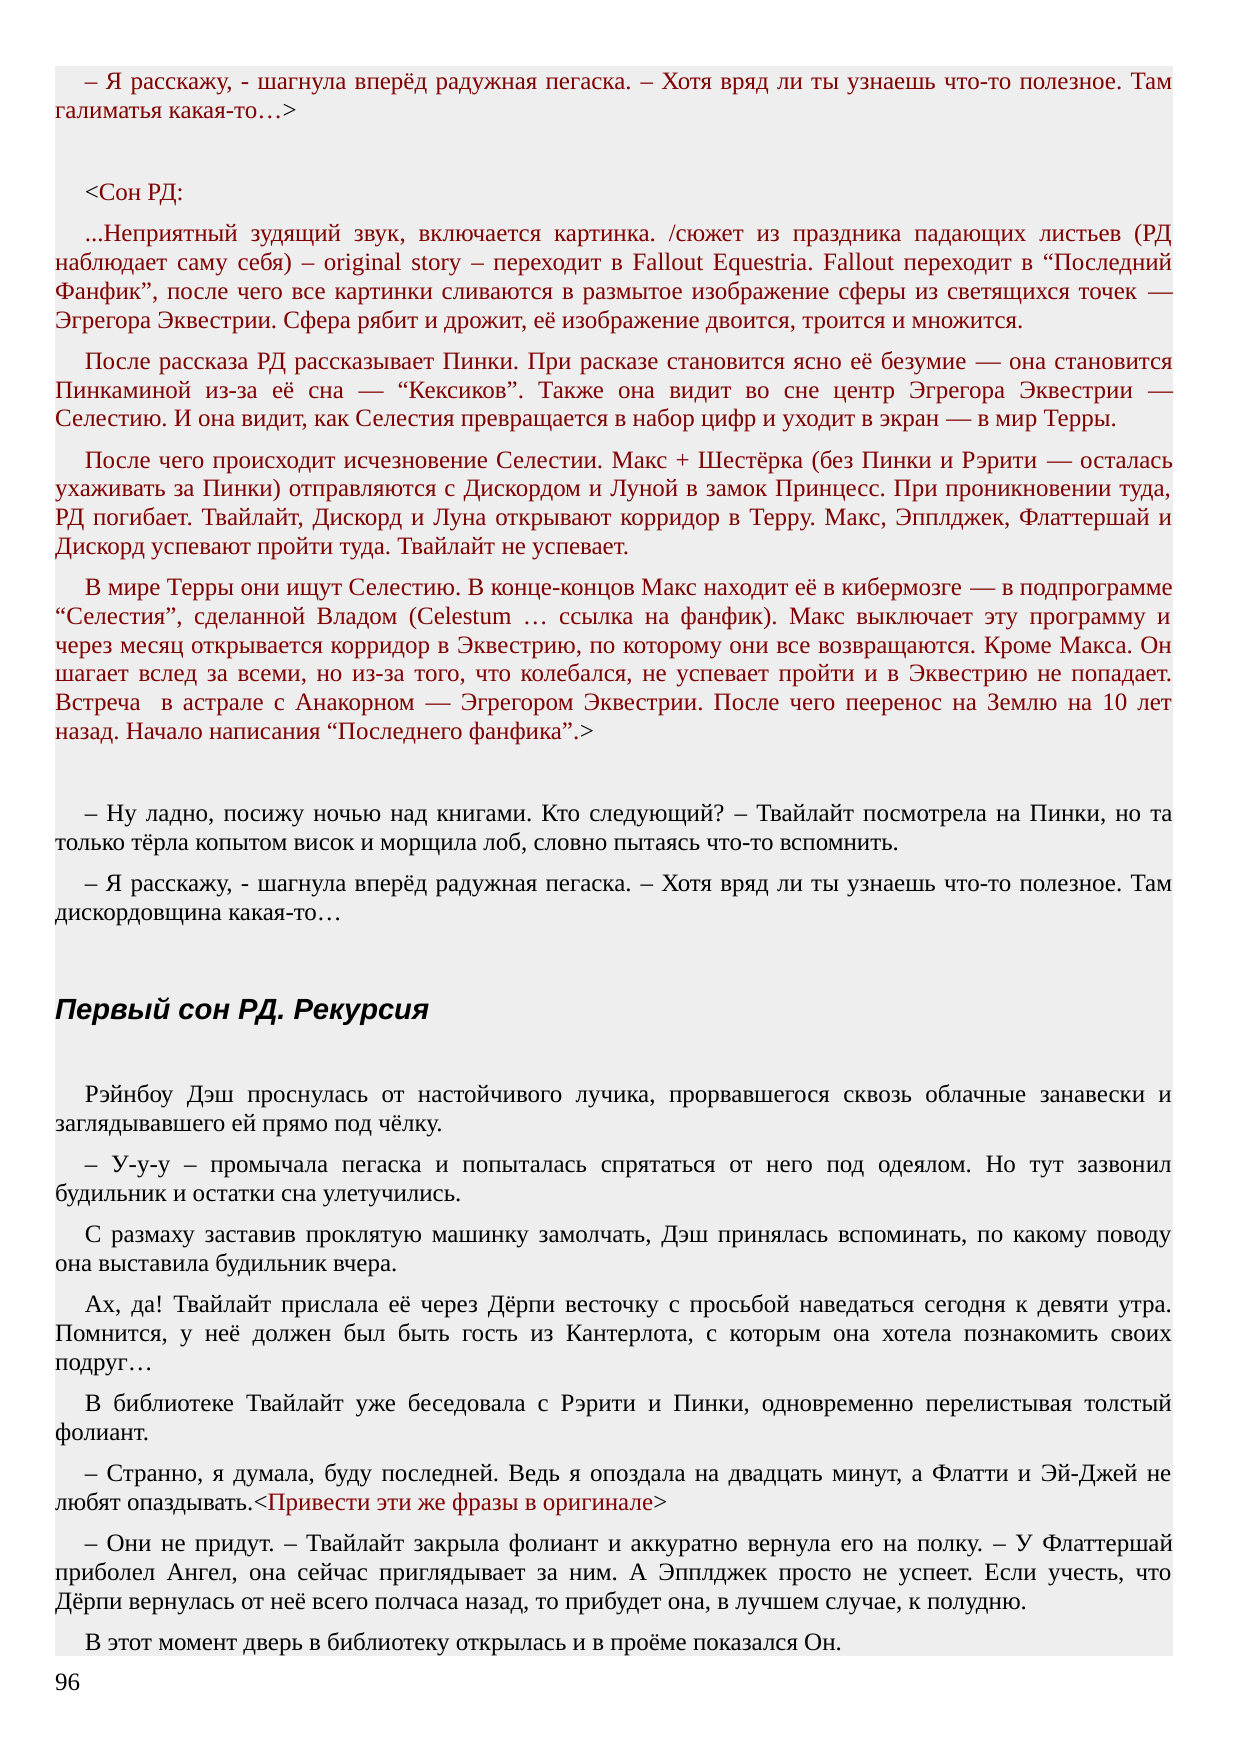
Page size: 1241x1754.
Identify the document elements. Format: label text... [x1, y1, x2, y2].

text После рассказа РД рассказывает Пинки. При расказе становится ясно её безумие — она становится Пинкаминой из-за её сна — “Кексиков”. Также она видит во сне центр Эгрегора Эквестрии — Селестию. И она видит, как Селестия превращается в набор цифр и уходит в экран — в мир Терры. [55, 346, 1173, 432]
text В этот момент дверь в библиотеку открылась и в проёме показался Он. [55, 1627, 1173, 1656]
text – Ну ладно, посижу ночью над книгами. Кто следующий? – Твайлайт посмотрела на Пинки, но та только тёрла копытом висок и морщила лоб, словно пытаясь что-то вспомнить. [55, 798, 1173, 856]
subtitle Первый сон РД. Рекурсия [55, 992, 1173, 1026]
text С размаху заставив проклятую машинку замолчать, Дэш принялась вспоминать, по какому поводу она выставила будильник вчера. [55, 1219, 1173, 1277]
text В библиотеке Твайлайт уже беседовала с Рэрити и Пинки, одновременно перелистывая толстый фолиант. [55, 1388, 1173, 1446]
text В мире Терры они ищут Селестию. В конце-концов Макс находит её в кибермозге — в подпрограмме “Селестия”, сделанной Владом (Celestum … ссылка на фанфик). Макс выключает эту программу и через месяц открывается корридор в Эквестрию, по которому они все возвращаются. Кроме Макса. Он шагает вслед за всеми, но из-за того, что колебался, не успевает пройти и в Эквестрию не попадает. Встреча в астрале с Анакорном — Эгрегором Эквестрии. После чего пееренос на Землю на 10 лет назад. Начало написания “Последнего фанфика”.> [55, 572, 1173, 745]
text После чего происходит исчезновение Селестии. Макс + Шестёрка (без Пинки и Рэрити — осталась ухаживать за Пинки) отправляются с Дискордом и Луной в замок Принцесс. При проникновении туда, РД погибает. Твайлайт, Дискорд и Луна открывают корридор в Терру. Макс, Эпплджек, Флаттершай и Дискорд успевают пройти туда. Твайлайт не успевает. [55, 445, 1173, 560]
text – Я расскажу, - шагнула вперёд радужная пегаска. – Хотя вряд ли ты узнаешь что-то полезное. Там дискордовщина какая-то… [55, 868, 1173, 926]
text <Сон РД: [55, 177, 1173, 206]
text Рэйнбоу Дэш проснулась от настойчивого лучика, прорвавшегося сквозь облачные занавески и заглядывавшего ей прямо под чёлку. [55, 1079, 1173, 1137]
text – Я расскажу, - шагнула вперёд радужная пегаска. – Хотя вряд ли ты узнаешь что-то полезное. Там галиматья какая-то…> [55, 66, 1173, 123]
text – У-у-у – промычала пегаска и попыталась спрятаться от него под одеялом. Но тут зазвонил будильник и остатки сна улетучились. [55, 1149, 1173, 1207]
text – Странно, я думала, буду последней. Ведь я опоздала на двадцать минут, а Флатти и Эй-Джей не любят опаздывать.<Привести эти же фразы в оригинале> [55, 1458, 1173, 1516]
text – Они не придут. – Твайлайт закрыла фолиант и аккуратно вернула его на полку. – У Флаттершай приболел Ангел, она сейчас приглядывает за ним. А Эпплджек просто не успеет. Если учесть, что Дёрпи вернулась от неё всего полчаса назад, то прибудет она, в лучшем случае, к полудню. [55, 1528, 1173, 1614]
text Ах, да! Твайлайт прислала её через Дёрпи весточку с просьбой наведаться сегодня к девяти утра. Помнится, у неё должен был быть гость из Кантерлота, с которым она хотела познакомить своих подруг… [55, 1289, 1173, 1376]
text ...Неприятный зудящий звук, включается картинка. /сюжет из праздника падающих листьев (РД наблюдает саму себя) – original story – переходит в Fallout Equestria. Fallout переходит в “Последний Фанфик”, после чего все картинки сливаются в размытое изображение сферы из светящихся точек — Эгрегора Эквестрии. Сфера рябит и дрожит, её изображение двоится, троится и множится. [55, 218, 1173, 333]
